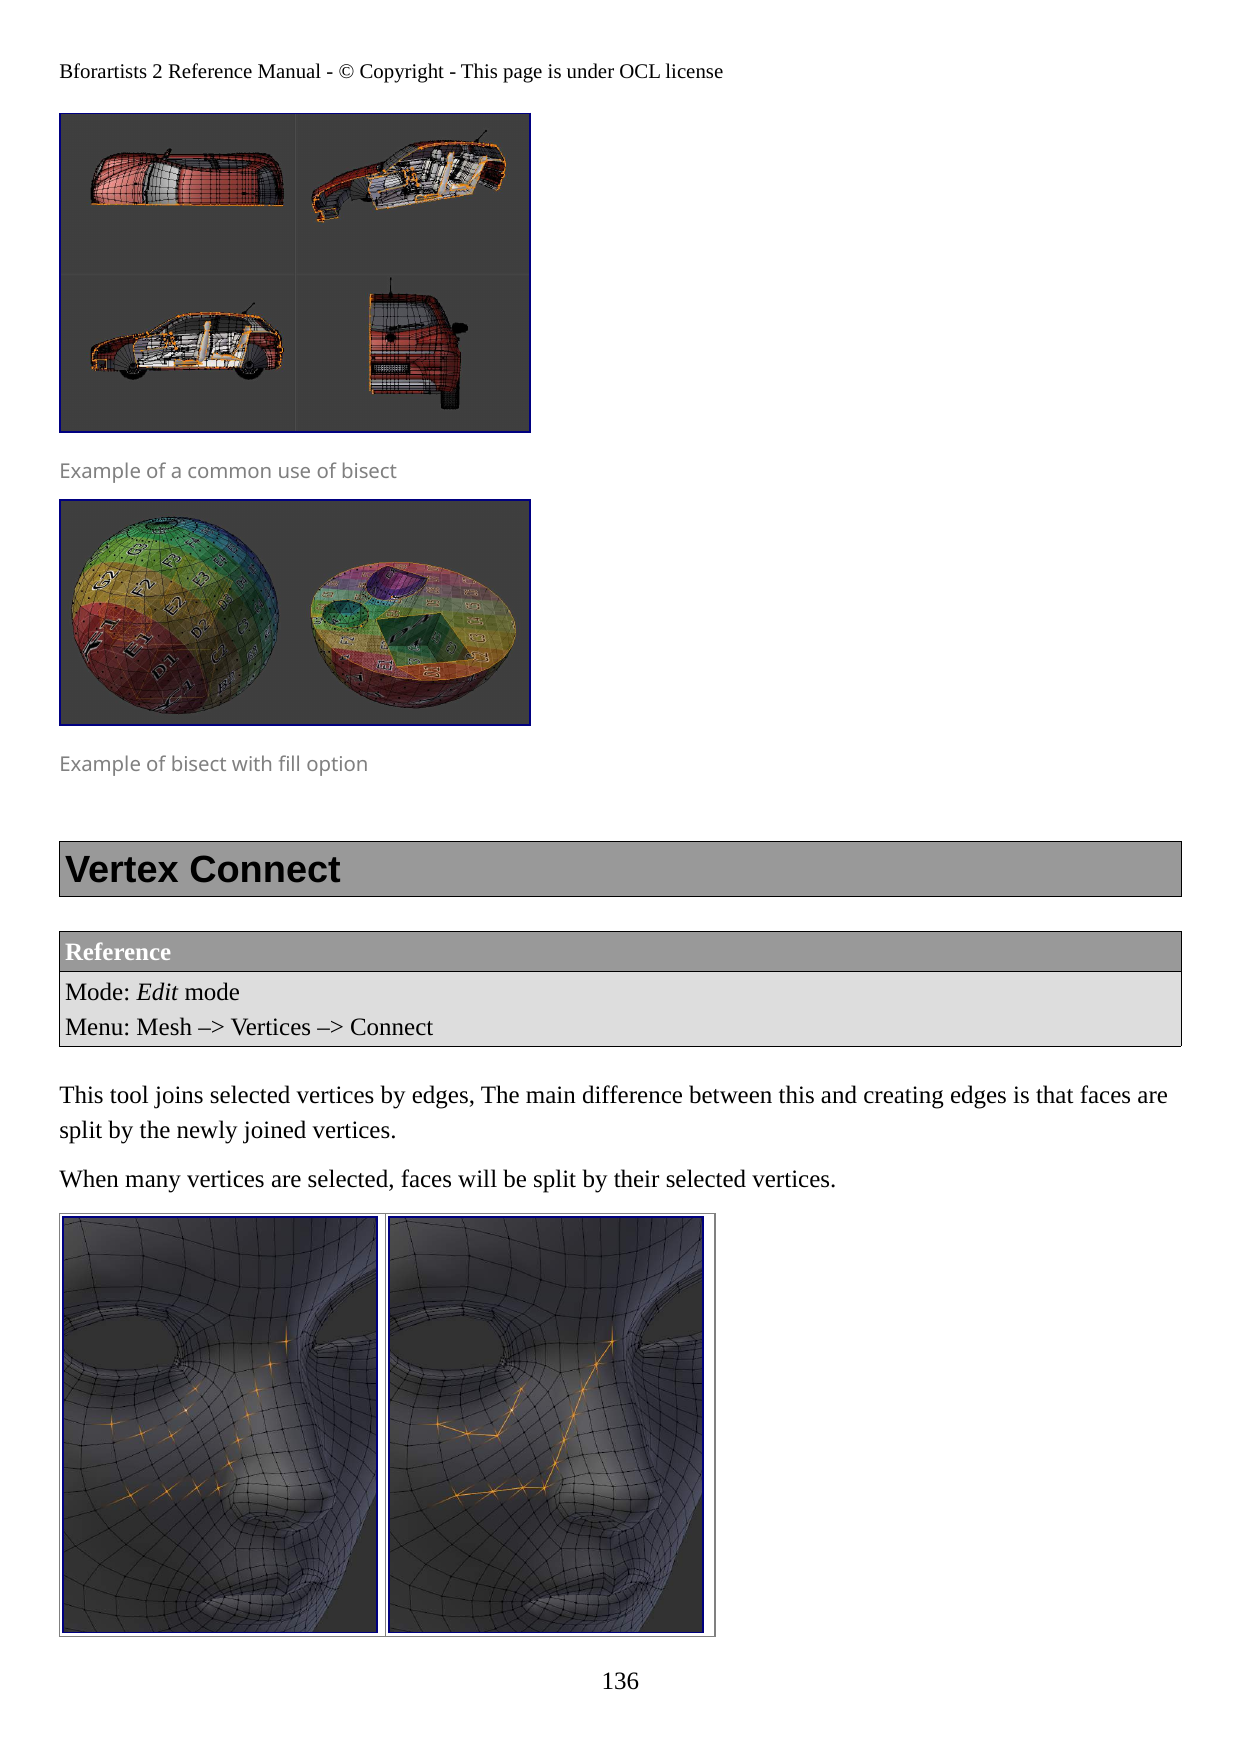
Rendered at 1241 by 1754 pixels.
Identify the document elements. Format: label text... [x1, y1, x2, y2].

picture [61, 114, 529, 431]
picture [64, 1218, 376, 1632]
picture [61, 501, 529, 724]
table_header [386, 1214, 714, 1636]
table_header Vertex Connect [60, 842, 1181, 896]
text Example of a common use of bisect [59, 453, 1181, 484]
table_header Reference [60, 932, 1181, 971]
text When many vertices are selected, faces will be split by their selected vertices. [59, 1164, 1181, 1193]
text Example of bisect with fill option [59, 746, 1181, 778]
table_cell Mode: Edit mode Menu: Mesh –> Vertices –> Connect [60, 972, 1181, 1046]
table_header [60, 1214, 385, 1636]
text This tool joins selected vertices by edges, The main difference between this and creating edges is that faces are split by the newly joined vertices. [59, 1080, 1181, 1143]
picture [390, 1218, 702, 1632]
